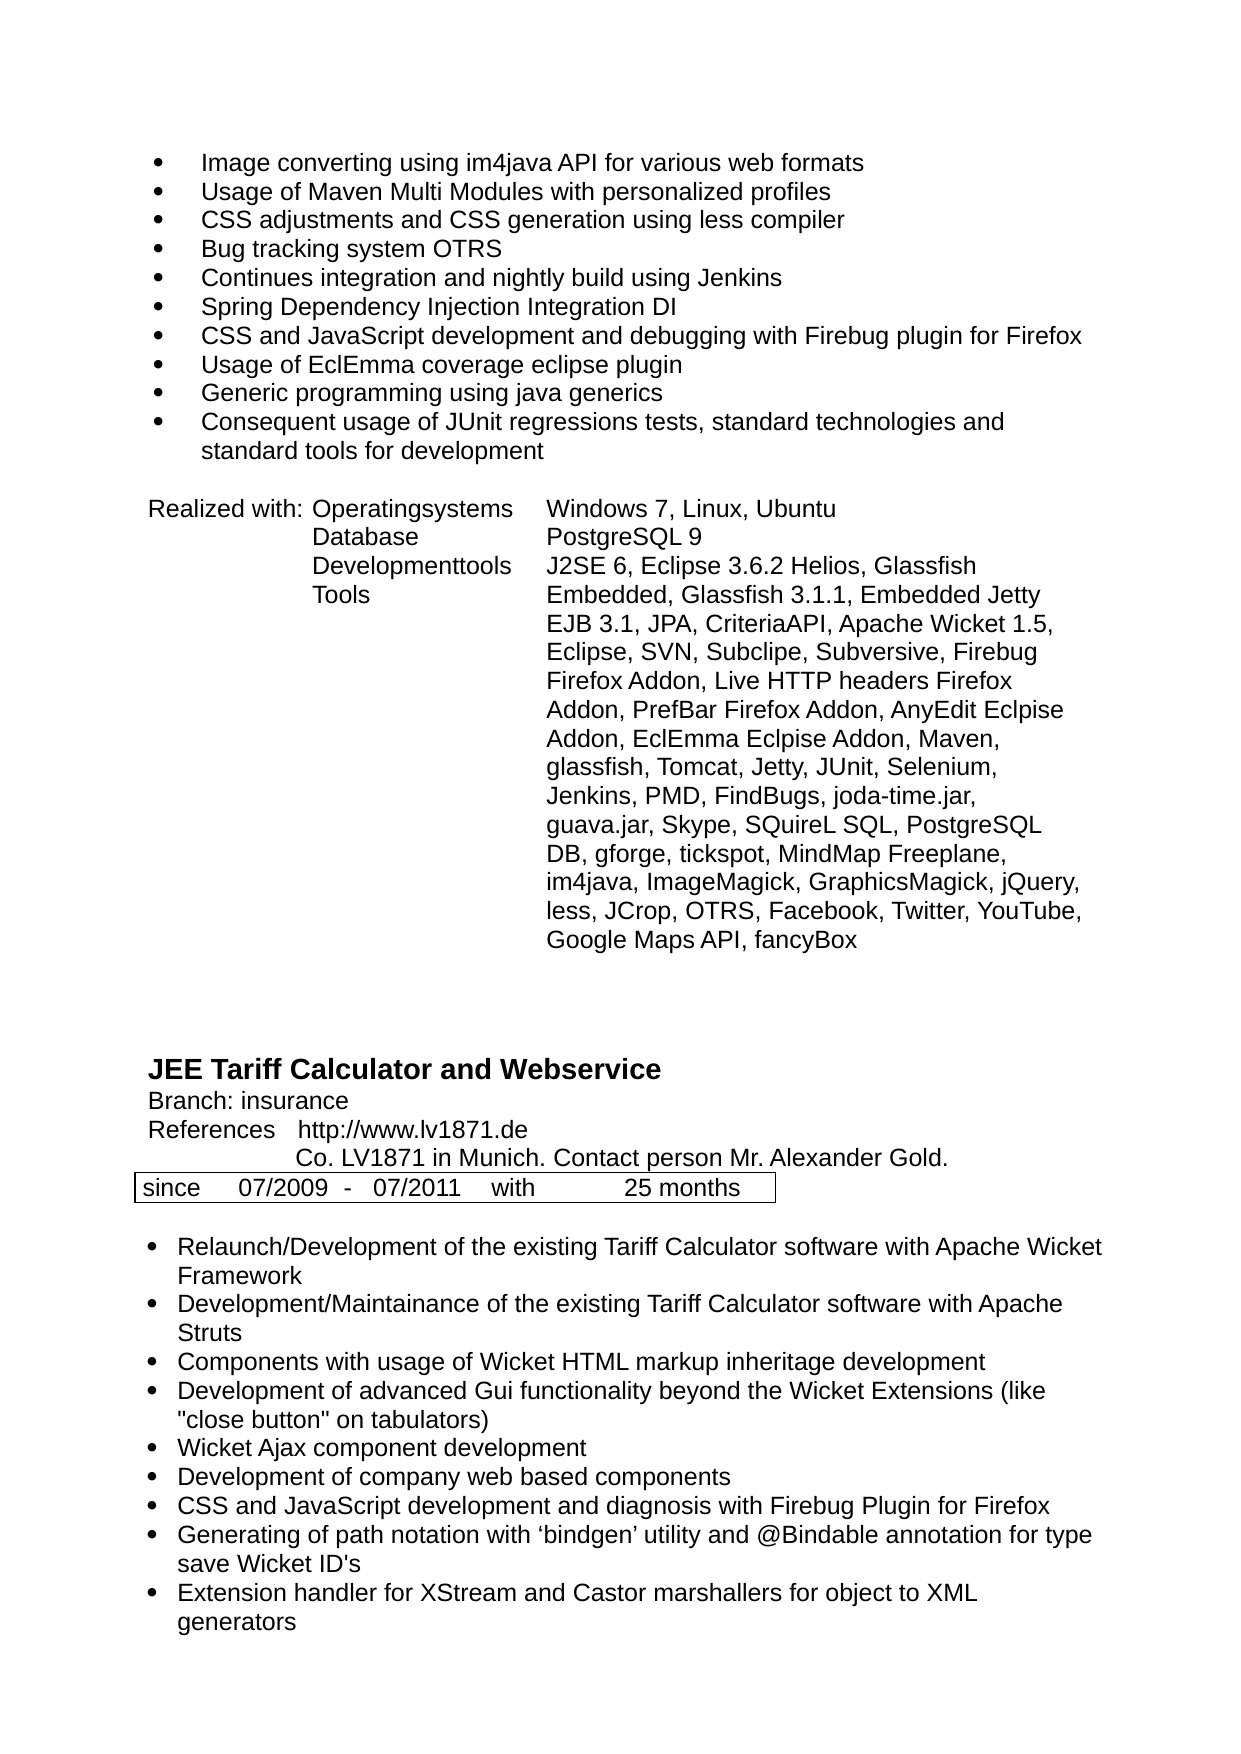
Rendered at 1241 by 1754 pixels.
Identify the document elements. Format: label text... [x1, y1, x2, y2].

list Bug tracking system OTRS [154, 234, 1104, 263]
list Development/Maintainance of the existing Tariff Calculator software with Apache Struts [148, 1289, 1104, 1347]
table_header Realized with: [145, 494, 309, 522]
text Co. LV1871 in Munich. Contact person Mr. Alexander Gold. [221, 1143, 1104, 1172]
list Continues integration and nightly build using Jenkins [154, 263, 1104, 292]
table_header 07/2011 [366, 1173, 484, 1202]
text References http://www.lv1871.de [148, 1115, 1104, 1143]
table_cell PostgreSQL 9 [543, 523, 1089, 551]
list CSS and JavaScript development and debugging with Firebug plugin for Firefox [154, 321, 1104, 349]
list Extension handler for XStream and Castor marshallers for object to XML generators [148, 1578, 1104, 1635]
list Generic programming using java generics [154, 378, 1104, 407]
table_cell [145, 523, 309, 551]
list Spring Dependency Injection Integration DI [154, 292, 1104, 321]
text Branch: insurance [148, 1086, 1104, 1115]
list Consequent usage of JUnit regressions tests, standard technologies and standard tools for development [154, 407, 1104, 465]
list Components with usage of Wicket HTML markup inheritage development [148, 1347, 1104, 1376]
list Usage of Maven Multi Modules with personalized profiles [154, 176, 1104, 205]
table_header Windows 7, Linux, Ubuntu [543, 494, 1089, 522]
table_header 25 months [617, 1173, 775, 1202]
table_cell [145, 551, 309, 954]
list Wicket Ajax component development [148, 1433, 1104, 1462]
list Relaunch/Development of the existing Tariff Calculator software with Apache Wicket Framework [148, 1232, 1104, 1289]
table_header since [136, 1173, 231, 1202]
table_header Operatingsystems [309, 494, 543, 522]
table_cell Developmenttools Tools [309, 551, 543, 954]
subtitle JEE Tariff Calculator and Webservice [148, 1052, 1104, 1086]
table_header - [336, 1173, 366, 1202]
table_header with [484, 1173, 617, 1202]
list CSS adjustments and CSS generation using less compiler [154, 205, 1104, 234]
table_cell Database [309, 523, 543, 551]
list Development of advanced Gui functionality beyond the Wicket Extensions (like "close button" on tabulators) [148, 1376, 1104, 1433]
table_cell J2SE 6, Eclipse 3.6.2 Helios, Glassfish Embedded, Glassfish 3.1.1, Embedded Jetty EJB 3.1, JPA, CriteriaAPI, Apache Wicket 1.5, Eclipse, SVN, Subclipe, Subversive, Firebug Firefox Addon, Live HTTP headers Firefox Addon, PrefBar Firefox Addon, AnyEdit Eclpise Addon, EclEmma Eclpise Addon, Maven, glassfish, Tomcat, Jetty, JUnit, Selenium, Jenkins, PMD, FindBugs, joda-time.jar, guava.jar, Skype, SQuireL SQL, PostgreSQL DB, gforge, tickspot, MindMap Freeplane, im4java, ImageMagick, GraphicsMagick, jQuery, less, JCrop, OTRS, Facebook, Twitter, YouTube, Google Maps API, fancyBox [543, 551, 1089, 954]
list Development of company web based components [148, 1462, 1104, 1491]
list CSS and JavaScript development and diagnosis with Firebug Plugin for Firefox [148, 1491, 1104, 1520]
list Generating of path notation with ‘bindgen’ utility and @Bindable annotation for type save Wicket ID's [148, 1520, 1104, 1578]
list Image converting using im4java API for various web formats [154, 148, 1104, 176]
table_header 07/2009 [231, 1173, 336, 1202]
list Usage of EclEmma coverage eclipse plugin [154, 349, 1104, 378]
